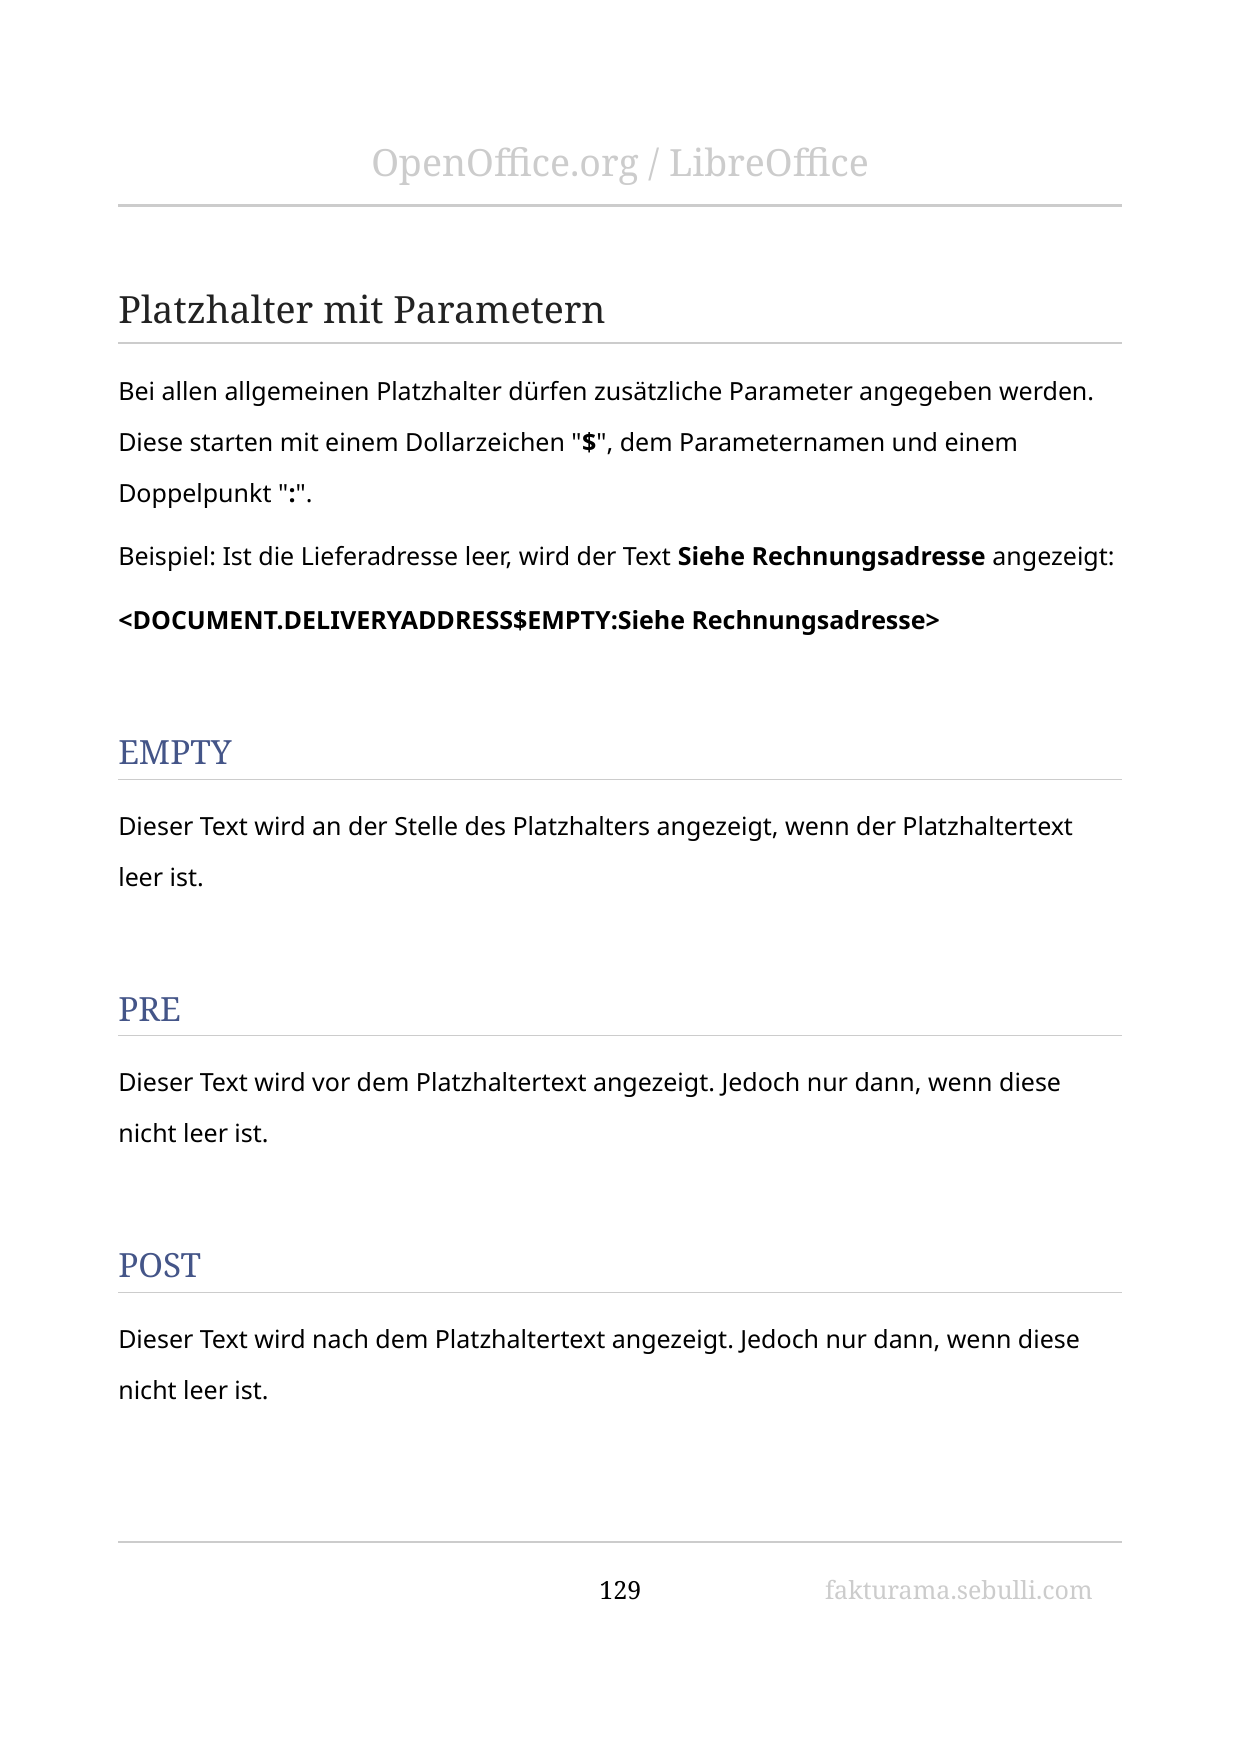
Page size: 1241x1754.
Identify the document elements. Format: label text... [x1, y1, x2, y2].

text Bei allen allgemeinen Platzhalter dürfen zusätzliche Parameter angegeben werden. Diese starten mit einem Dollarzeichen "$", dem Parameternamen und einem Doppelpunkt ":". [118, 373, 1122, 509]
text Beispiel: Ist die Lieferadresse leer, wird der Text Siehe Rechnungsadresse angezeigt: [118, 539, 1122, 573]
text <DOCUMENT.DELIVERYADDRESS$EMPTY:Siehe Rechnungsadresse> [118, 603, 1122, 637]
subtitle PRE [118, 985, 1122, 1035]
text Dieser Text wird an der Stelle des Platzhalters angezeigt, wenn der Platzhaltertext leer ist. [118, 808, 1122, 893]
text Dieser Text wird vor dem Platzhaltertext angezeigt. Jedoch nur dann, wenn diese nicht leer ist. [118, 1065, 1122, 1150]
subtitle Platzhalter mit Parametern [118, 283, 1122, 342]
subtitle EMPTY [118, 729, 1122, 779]
subtitle POST [118, 1242, 1122, 1292]
text Dieser Text wird nach dem Platzhaltertext angezeigt. Jedoch nur dann, wenn diese nicht leer ist. [118, 1322, 1122, 1407]
